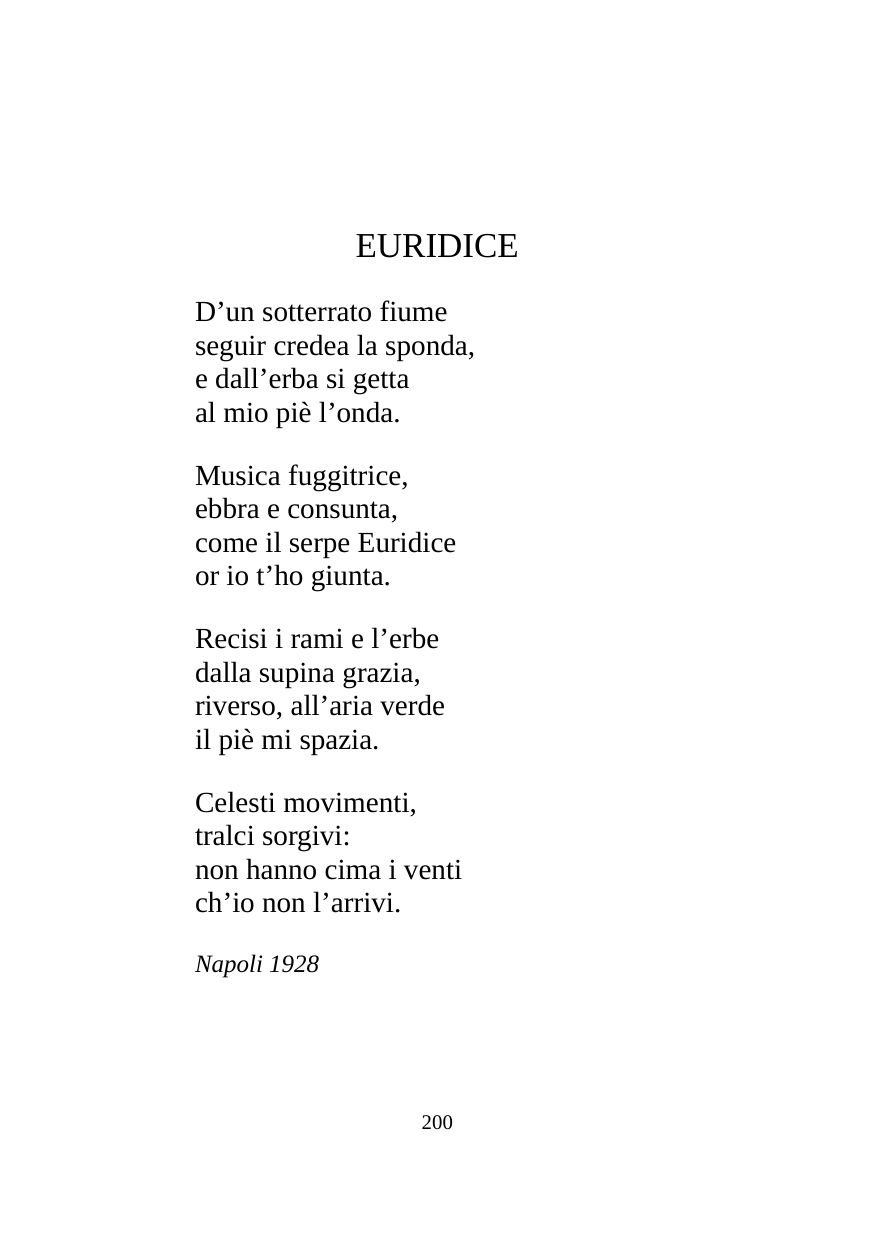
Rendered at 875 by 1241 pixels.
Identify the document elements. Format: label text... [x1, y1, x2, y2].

text Musica fuggitrice, ebbra e consunta, come il serpe Euridice or io t’ho giunta. [195, 458, 768, 592]
text Recisi i rami e l’erbe dalla supina grazia, riverso, all’aria verde il piè mi spazia. [195, 621, 768, 756]
text D’un sotterrato fiume seguir credea la sponda, e dall’erba si getta al mio piè l’onda. [195, 294, 768, 428]
subtitle EURIDICE [106, 224, 768, 264]
text Napoli 1928 [195, 949, 768, 977]
text Celesti movimenti, tralci sorgivi: non hanno cima i venti ch’io non l’arrivi. [195, 785, 768, 919]
